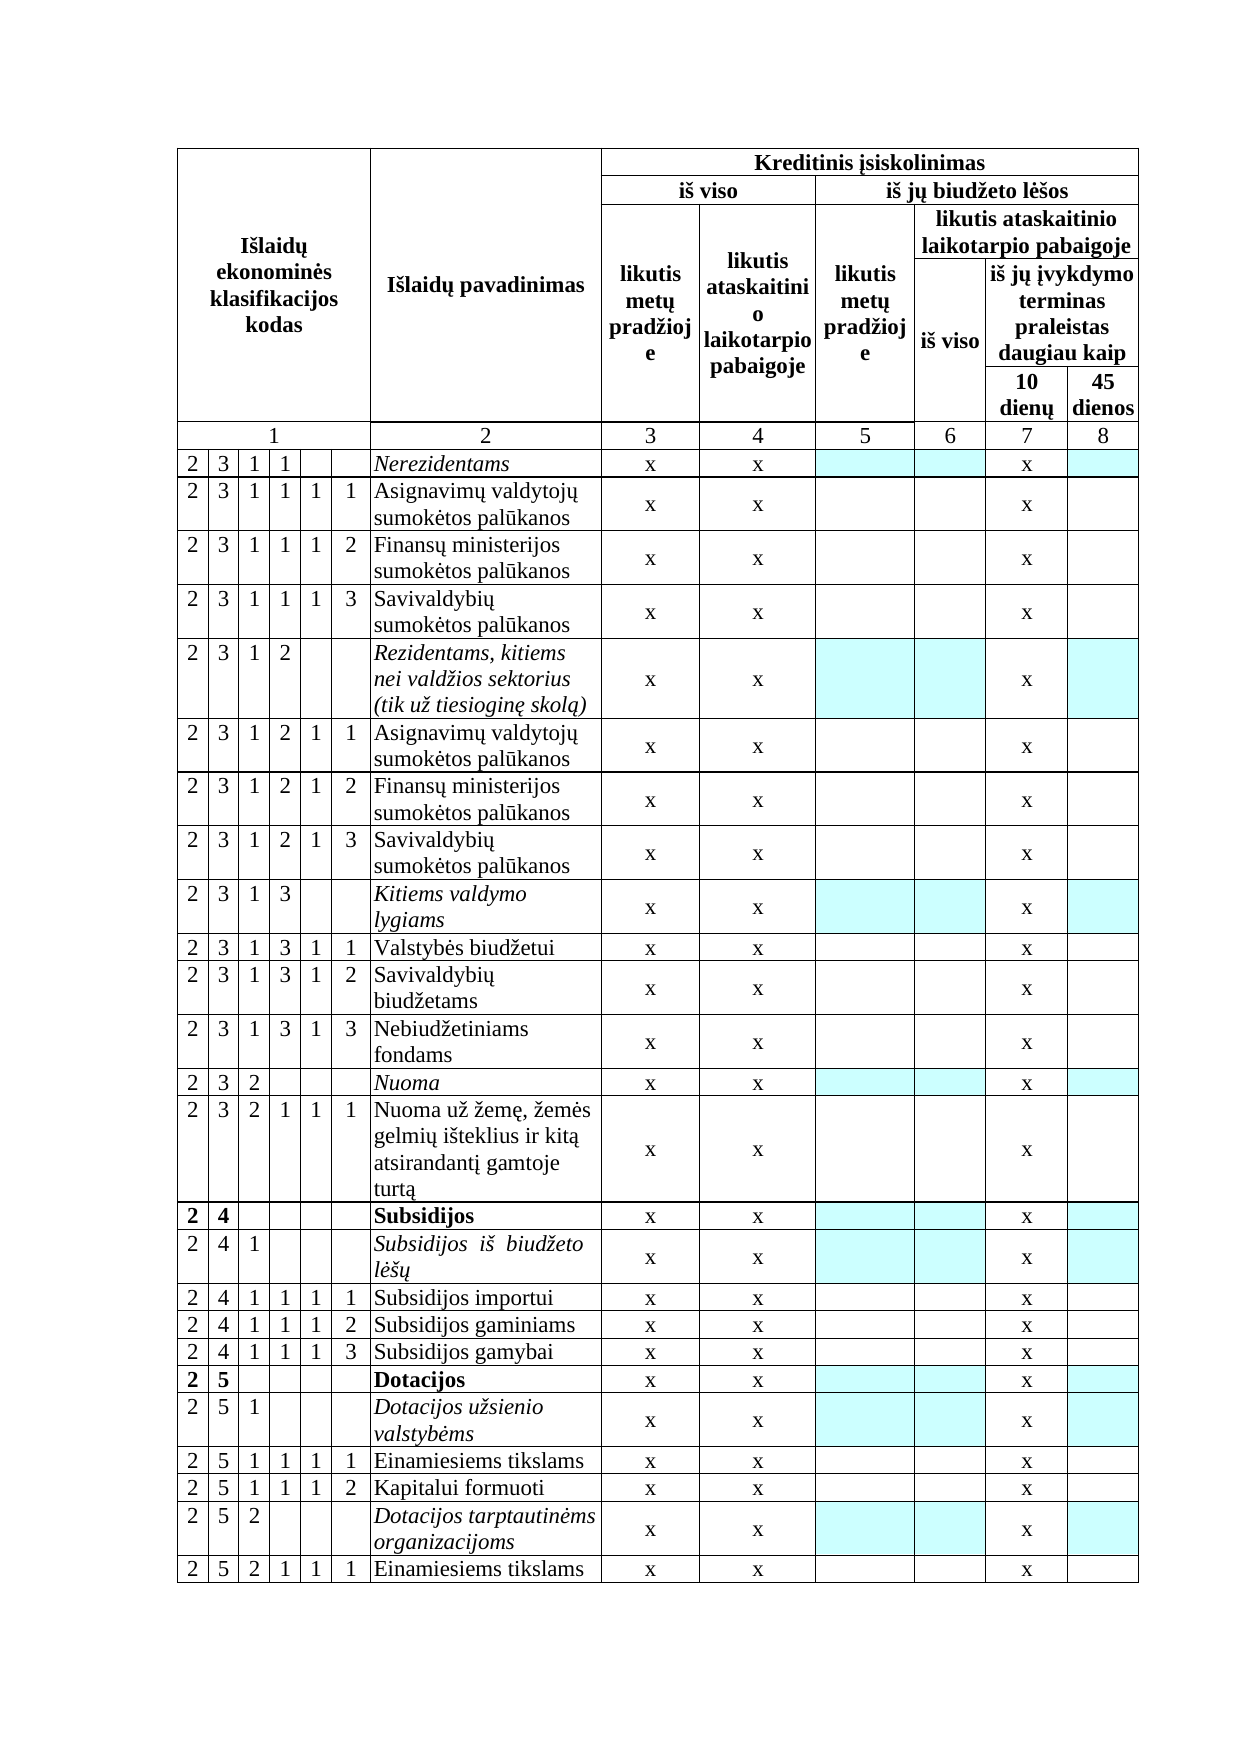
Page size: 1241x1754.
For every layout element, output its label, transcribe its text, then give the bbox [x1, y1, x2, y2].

table_cell 1 [301, 773, 331, 825]
table_cell x [700, 1230, 815, 1283]
table_cell x [700, 1311, 815, 1337]
table_cell [270, 1069, 300, 1095]
table_cell 2 [178, 1015, 208, 1068]
table_cell 5 [209, 1393, 238, 1446]
table_cell 2 [178, 639, 208, 718]
table_cell 5 [209, 1502, 238, 1554]
table_cell 2 [270, 639, 300, 718]
table_cell x [986, 585, 1067, 638]
table_cell 3 [209, 1096, 238, 1201]
table_cell x [986, 639, 1067, 718]
table_cell x [986, 880, 1067, 933]
table_cell 1 [332, 1096, 370, 1201]
table_cell [915, 1556, 985, 1582]
table_cell x [602, 1203, 699, 1229]
table_cell 2 [178, 773, 208, 825]
table_cell [915, 1311, 985, 1337]
table_cell x [602, 1284, 699, 1310]
table_cell 1 [270, 1447, 300, 1473]
table_cell 1 [301, 719, 331, 771]
table_cell [915, 1502, 985, 1554]
table_cell [915, 1230, 985, 1283]
table_cell 1 [239, 1339, 269, 1365]
table_cell Subsidijos gamybai [371, 1339, 601, 1365]
table_cell [915, 826, 985, 879]
table_cell [915, 450, 985, 476]
table_cell Savivaldybių sumokėtos palūkanos [371, 826, 601, 879]
table_cell x [700, 1502, 815, 1554]
table_cell [915, 585, 985, 638]
table_cell 1 [239, 1284, 269, 1310]
table_cell Subsidijos iš biudžeto lėšų [371, 1230, 601, 1283]
table_cell [816, 639, 914, 718]
table_cell 3 [270, 1015, 300, 1068]
table_cell 1 [301, 478, 331, 530]
table_cell [301, 1069, 331, 1095]
table_cell 1 [270, 1556, 300, 1582]
table_cell [915, 478, 985, 530]
table_cell 1 [301, 1015, 331, 1068]
table_cell 3 [209, 639, 238, 718]
table_cell x [602, 719, 699, 771]
table_cell likutis metų pradžioje [816, 205, 914, 421]
table_cell 3 [209, 1069, 238, 1095]
table_cell x [700, 1284, 815, 1310]
table_cell 6 [915, 422, 985, 449]
table_cell x [986, 1096, 1067, 1201]
table_cell [301, 1230, 331, 1283]
table_cell x [602, 934, 699, 960]
table_cell x [986, 1447, 1067, 1473]
table_cell 1 [332, 1556, 370, 1582]
table_cell [915, 1339, 985, 1365]
table_cell x [602, 531, 699, 584]
table_cell [1068, 1556, 1138, 1582]
table_cell 1 [239, 478, 269, 530]
table_cell [915, 934, 985, 960]
table_cell Einamiesiems tikslams [371, 1556, 601, 1582]
table_cell x [602, 773, 699, 825]
table_cell [816, 1339, 914, 1365]
table_cell 1 [270, 1284, 300, 1310]
table_cell 2 [178, 1230, 208, 1283]
table_cell 3 [209, 719, 238, 771]
table_cell [1068, 1474, 1138, 1501]
table_cell x [700, 639, 815, 718]
table_cell x [602, 450, 699, 476]
table_cell 2 [239, 1502, 269, 1554]
table_cell [915, 531, 985, 584]
table_cell 4 [209, 1339, 238, 1365]
table_cell x [602, 1339, 699, 1365]
table_cell [816, 1069, 914, 1095]
table_cell 1 [239, 585, 269, 638]
table_cell 2 [178, 880, 208, 933]
table_cell x [986, 1556, 1067, 1582]
table_cell [301, 450, 331, 476]
table_cell 1 [301, 934, 331, 960]
table_header Kreditinis įsiskolinimas [602, 149, 1138, 175]
table_cell [270, 1230, 300, 1283]
table_cell [816, 961, 914, 1014]
table_cell [1068, 639, 1138, 718]
table_cell [816, 1366, 914, 1392]
table_cell [301, 1502, 331, 1554]
table_cell Rezidentams, kitiems nei valdžios sektorius (tik už tiesioginę skolą) [371, 639, 601, 718]
table_cell [915, 719, 985, 771]
table_cell [301, 1366, 331, 1392]
table_cell [816, 1502, 914, 1554]
table_cell 3 [209, 585, 238, 638]
table_cell 1 [239, 1474, 269, 1501]
table_cell x [986, 1502, 1067, 1554]
table_cell x [700, 450, 815, 476]
table_cell 1 [301, 961, 331, 1014]
table_cell 3 [332, 1339, 370, 1365]
table_cell 5 [209, 1366, 238, 1392]
table_cell 1 [332, 719, 370, 771]
table_cell iš viso [602, 176, 815, 203]
table_cell 3 [209, 531, 238, 584]
table_cell 1 [270, 585, 300, 638]
table_cell 4 [209, 1230, 238, 1283]
table_cell [301, 639, 331, 718]
table_cell Nebiudžetiniams fondams [371, 1015, 601, 1068]
table_cell [332, 1366, 370, 1392]
table_cell [816, 934, 914, 960]
table_cell 1 [178, 422, 370, 449]
table_cell x [986, 478, 1067, 530]
table_header Išlaidų pavadinimas [371, 149, 601, 421]
table_cell 1 [301, 1096, 331, 1201]
table_cell 2 [178, 1366, 208, 1392]
table_cell x [602, 1556, 699, 1582]
table_cell [270, 1366, 300, 1392]
table_cell 3 [209, 1015, 238, 1068]
table_cell 1 [301, 826, 331, 879]
table_cell x [700, 1069, 815, 1095]
table_cell 1 [332, 934, 370, 960]
table_cell 2 [332, 531, 370, 584]
table_cell [915, 961, 985, 1014]
table_cell 1 [332, 1447, 370, 1473]
table_cell 2 [239, 1556, 269, 1582]
table_cell [1068, 1096, 1138, 1201]
table_cell x [602, 1096, 699, 1201]
table_cell x [700, 531, 815, 584]
table_cell 1 [239, 639, 269, 718]
table_cell 2 [178, 934, 208, 960]
table_cell 3 [332, 1015, 370, 1068]
table_cell [1068, 1339, 1138, 1365]
table_cell [270, 1393, 300, 1446]
table_cell [1068, 880, 1138, 933]
table_cell [816, 478, 914, 530]
table_cell Finansų ministerijos sumokėtos palūkanos [371, 773, 601, 825]
table_cell 1 [332, 478, 370, 530]
table_cell 1 [301, 531, 331, 584]
table_cell x [700, 1339, 815, 1365]
table_cell 2 [178, 478, 208, 530]
table_cell x [602, 1502, 699, 1554]
table_cell 2 [239, 1096, 269, 1201]
table_cell x [602, 478, 699, 530]
table_cell likutis ataskaitinio laikotarpio pabaigoje [915, 205, 1138, 258]
table_cell likutis metų pradžioje [602, 205, 699, 421]
table_cell 2 [178, 1393, 208, 1446]
table_cell 2 [239, 1069, 269, 1095]
table_cell 2 [178, 1474, 208, 1501]
table_cell 5 [209, 1556, 238, 1582]
table_cell Einamiesiems tikslams [371, 1447, 601, 1473]
table_cell 2 [178, 450, 208, 476]
table_cell 3 [332, 826, 370, 879]
table_cell 3 [270, 934, 300, 960]
table_cell [816, 585, 914, 638]
table_cell [915, 1069, 985, 1095]
table_cell [915, 1393, 985, 1446]
table_cell [1068, 450, 1138, 476]
table_cell x [986, 531, 1067, 584]
table_cell Asignavimų valdytojų sumokėtos palūkanos [371, 478, 601, 530]
table_cell x [700, 1556, 815, 1582]
table_cell 1 [239, 531, 269, 584]
table_cell 1 [270, 1474, 300, 1501]
table_cell [1068, 585, 1138, 638]
table_cell Kapitalui formuoti [371, 1474, 601, 1501]
table_cell 1 [239, 826, 269, 879]
table_cell [1068, 826, 1138, 879]
table_cell 7 [986, 422, 1067, 449]
table_cell 3 [209, 961, 238, 1014]
table_cell x [602, 880, 699, 933]
table_cell x [986, 450, 1067, 476]
table_cell x [700, 585, 815, 638]
table_cell [1068, 1366, 1138, 1392]
table_cell [816, 1284, 914, 1310]
table_cell [1068, 1502, 1138, 1554]
table_cell 1 [301, 1556, 331, 1582]
table_cell Nuoma už žemę, žemės gelmių išteklius ir kitą atsirandantį gamtoje turtą [371, 1096, 601, 1201]
table_cell [816, 1203, 914, 1229]
table_cell 3 [209, 934, 238, 960]
table_cell 3 [270, 961, 300, 1014]
table_cell Subsidijos gaminiams [371, 1311, 601, 1337]
table_cell 4 [209, 1311, 238, 1337]
table_cell x [700, 826, 815, 879]
table_cell [1068, 1284, 1138, 1310]
table_cell 45 dienos [1068, 367, 1138, 421]
table_cell x [602, 1366, 699, 1392]
table_cell [816, 1447, 914, 1473]
table_cell x [986, 1393, 1067, 1446]
table_cell 2 [178, 1284, 208, 1310]
table_cell [332, 1069, 370, 1095]
table_cell [270, 1203, 300, 1229]
table_cell 1 [301, 1311, 331, 1337]
table_cell 2 [270, 773, 300, 825]
table_cell Subsidijos importui [371, 1284, 601, 1310]
table_cell 1 [301, 1474, 331, 1501]
table_cell iš viso [915, 259, 985, 421]
table_cell 1 [270, 450, 300, 476]
table_cell 3 [209, 478, 238, 530]
table_cell x [602, 826, 699, 879]
table_cell Nuoma [371, 1069, 601, 1095]
table_cell [1068, 1069, 1138, 1095]
table_cell [915, 1203, 985, 1229]
table_cell 1 [239, 961, 269, 1014]
table_cell [915, 639, 985, 718]
table_cell [816, 826, 914, 879]
table_cell 4 [700, 423, 815, 449]
table_cell [816, 773, 914, 825]
table_cell [915, 1015, 985, 1068]
table_cell 1 [270, 1311, 300, 1337]
table_cell 2 [178, 1096, 208, 1201]
table_cell 3 [270, 880, 300, 933]
table_cell x [700, 1474, 815, 1501]
table_cell 1 [332, 1284, 370, 1310]
table_cell Valstybės biudžetui [371, 934, 601, 960]
table_cell 8 [1068, 422, 1138, 449]
table_cell 3 [209, 450, 238, 476]
table_cell [915, 1474, 985, 1501]
table_cell [1068, 1203, 1138, 1229]
table_cell x [602, 1230, 699, 1283]
table_cell 3 [209, 826, 238, 879]
table_cell x [700, 719, 815, 771]
table_cell 2 [178, 1502, 208, 1554]
table_cell [1068, 934, 1138, 960]
table_cell 1 [301, 585, 331, 638]
table_cell [915, 1447, 985, 1473]
table_cell 1 [239, 1230, 269, 1283]
table_cell [239, 1203, 269, 1229]
table_cell x [700, 1447, 815, 1473]
table_cell x [602, 639, 699, 718]
table_cell [816, 880, 914, 933]
table_cell 1 [239, 1311, 269, 1337]
table_cell 1 [239, 880, 269, 933]
table_cell [301, 1393, 331, 1446]
table_cell 2 [178, 1069, 208, 1095]
table_cell x [700, 1096, 815, 1201]
table_cell 2 [178, 1203, 208, 1229]
table_cell 2 [178, 1447, 208, 1473]
table_cell [1068, 1311, 1138, 1337]
table_cell 3 [209, 880, 238, 933]
table_cell x [602, 585, 699, 638]
table_cell [816, 531, 914, 584]
table_cell x [986, 934, 1067, 960]
table_cell x [602, 1311, 699, 1337]
table_cell [332, 880, 370, 933]
table_cell Dotacijos užsienio valstybėms [371, 1393, 601, 1446]
table_cell [816, 1311, 914, 1337]
table_cell 1 [239, 450, 269, 476]
table_cell x [986, 1015, 1067, 1068]
table_cell x [700, 1203, 815, 1229]
table_cell x [986, 1069, 1067, 1095]
table_cell x [700, 1393, 815, 1446]
table_cell 2 [332, 1311, 370, 1337]
table_cell [816, 719, 914, 771]
table_cell Dotacijos [371, 1366, 601, 1392]
table_cell [816, 450, 914, 476]
table_cell 2 [178, 719, 208, 771]
table_cell [270, 1502, 300, 1554]
table_cell 5 [209, 1447, 238, 1473]
table_cell 1 [270, 1339, 300, 1365]
table_cell x [986, 1339, 1067, 1365]
table_cell x [700, 961, 815, 1014]
table_cell x [986, 1284, 1067, 1310]
table_cell 2 [332, 961, 370, 1014]
table_cell 3 [332, 585, 370, 638]
table_cell x [602, 1447, 699, 1473]
table_cell x [986, 961, 1067, 1014]
table_cell [301, 880, 331, 933]
table_cell [1068, 1447, 1138, 1473]
table_cell 2 [178, 1311, 208, 1337]
table_cell 3 [209, 773, 238, 825]
table_cell Kitiems valdymo lygiams [371, 880, 601, 933]
table_cell [332, 1393, 370, 1446]
table_cell 2 [178, 1339, 208, 1365]
table_cell Subsidijos [371, 1203, 601, 1229]
table_cell x [700, 773, 815, 825]
table_cell x [986, 719, 1067, 771]
table_cell x [700, 880, 815, 933]
table_cell 2 [178, 961, 208, 1014]
table_cell 5 [209, 1474, 238, 1501]
table_cell 1 [301, 1447, 331, 1473]
table_cell x [602, 1474, 699, 1501]
table_cell [1068, 1230, 1138, 1283]
table_cell 1 [270, 531, 300, 584]
table_cell 1 [301, 1284, 331, 1310]
table_cell 1 [239, 773, 269, 825]
table_cell x [986, 1203, 1067, 1229]
table_cell 5 [816, 423, 914, 449]
table_cell 2 [332, 1474, 370, 1501]
table_cell [816, 1096, 914, 1201]
table_cell [332, 1502, 370, 1554]
table_cell 1 [270, 1096, 300, 1201]
table_cell [816, 1015, 914, 1068]
table_cell [332, 1203, 370, 1229]
table_cell [816, 1393, 914, 1446]
table_cell [915, 773, 985, 825]
table_cell Savivaldybių sumokėtos palūkanos [371, 585, 601, 638]
table_cell x [700, 1015, 815, 1068]
table_cell [1068, 773, 1138, 825]
table_cell [816, 1230, 914, 1283]
table_cell 1 [239, 719, 269, 771]
table_cell Dotacijos tarptautinėms organizacijoms [371, 1502, 601, 1554]
table_cell 2 [178, 1556, 208, 1582]
table_cell x [602, 1015, 699, 1068]
table_cell [332, 450, 370, 476]
table_cell x [602, 961, 699, 1014]
table_cell [1068, 1393, 1138, 1446]
table_cell [915, 1284, 985, 1310]
table_cell iš jų įvykdymo terminas praleistas daugiau kaip [986, 259, 1138, 366]
table_cell x [700, 478, 815, 530]
table_cell [332, 639, 370, 718]
table_cell [1068, 531, 1138, 584]
table_cell 2 [332, 773, 370, 825]
table_cell 1 [301, 1339, 331, 1365]
table_cell [915, 1366, 985, 1392]
table_cell x [602, 1069, 699, 1095]
table_cell [1068, 961, 1138, 1014]
table_cell 10 dienų [986, 367, 1067, 421]
table_cell 4 [209, 1203, 238, 1229]
table_cell Finansų ministerijos sumokėtos palūkanos [371, 531, 601, 584]
table_cell x [700, 1366, 815, 1392]
table_cell [332, 1230, 370, 1283]
table_cell x [700, 934, 815, 960]
table_cell x [986, 826, 1067, 879]
table_cell [816, 1474, 914, 1501]
table_cell [301, 1203, 331, 1229]
table_cell x [986, 1366, 1067, 1392]
table_cell 2 [270, 719, 300, 771]
table_cell 3 [602, 423, 699, 449]
table_cell 1 [239, 934, 269, 960]
table_cell likutis ataskaitinio laikotarpio pabaigoje [700, 205, 815, 421]
table_cell 1 [239, 1015, 269, 1068]
table_cell [915, 1096, 985, 1201]
table_header Išlaidų ekonominės klasifikacijos kodas [178, 149, 370, 421]
table_cell iš jų biudžeto lėšos [816, 176, 1138, 203]
table_cell 2 [371, 423, 601, 449]
table_cell 1 [239, 1393, 269, 1446]
table_cell [239, 1366, 269, 1392]
table_cell [1068, 1015, 1138, 1068]
table_cell Savivaldybių biudžetams [371, 961, 601, 1014]
table_cell Nerezidentams [371, 450, 601, 476]
table_cell [816, 1556, 914, 1582]
table_cell 2 [178, 826, 208, 879]
table_cell Asignavimų valdytojų sumokėtos palūkanos [371, 719, 601, 771]
table_cell 2 [178, 531, 208, 584]
table_cell [915, 880, 985, 933]
table_cell 2 [178, 585, 208, 638]
table_cell x [986, 773, 1067, 825]
table_cell 1 [270, 478, 300, 530]
table_cell [1068, 719, 1138, 771]
table_cell 2 [270, 826, 300, 879]
table_cell x [986, 1474, 1067, 1501]
table_cell 4 [209, 1284, 238, 1310]
table_cell x [986, 1230, 1067, 1283]
table_cell x [986, 1311, 1067, 1337]
table_cell x [602, 1393, 699, 1446]
table_cell 1 [239, 1447, 269, 1473]
table_cell [1068, 478, 1138, 530]
